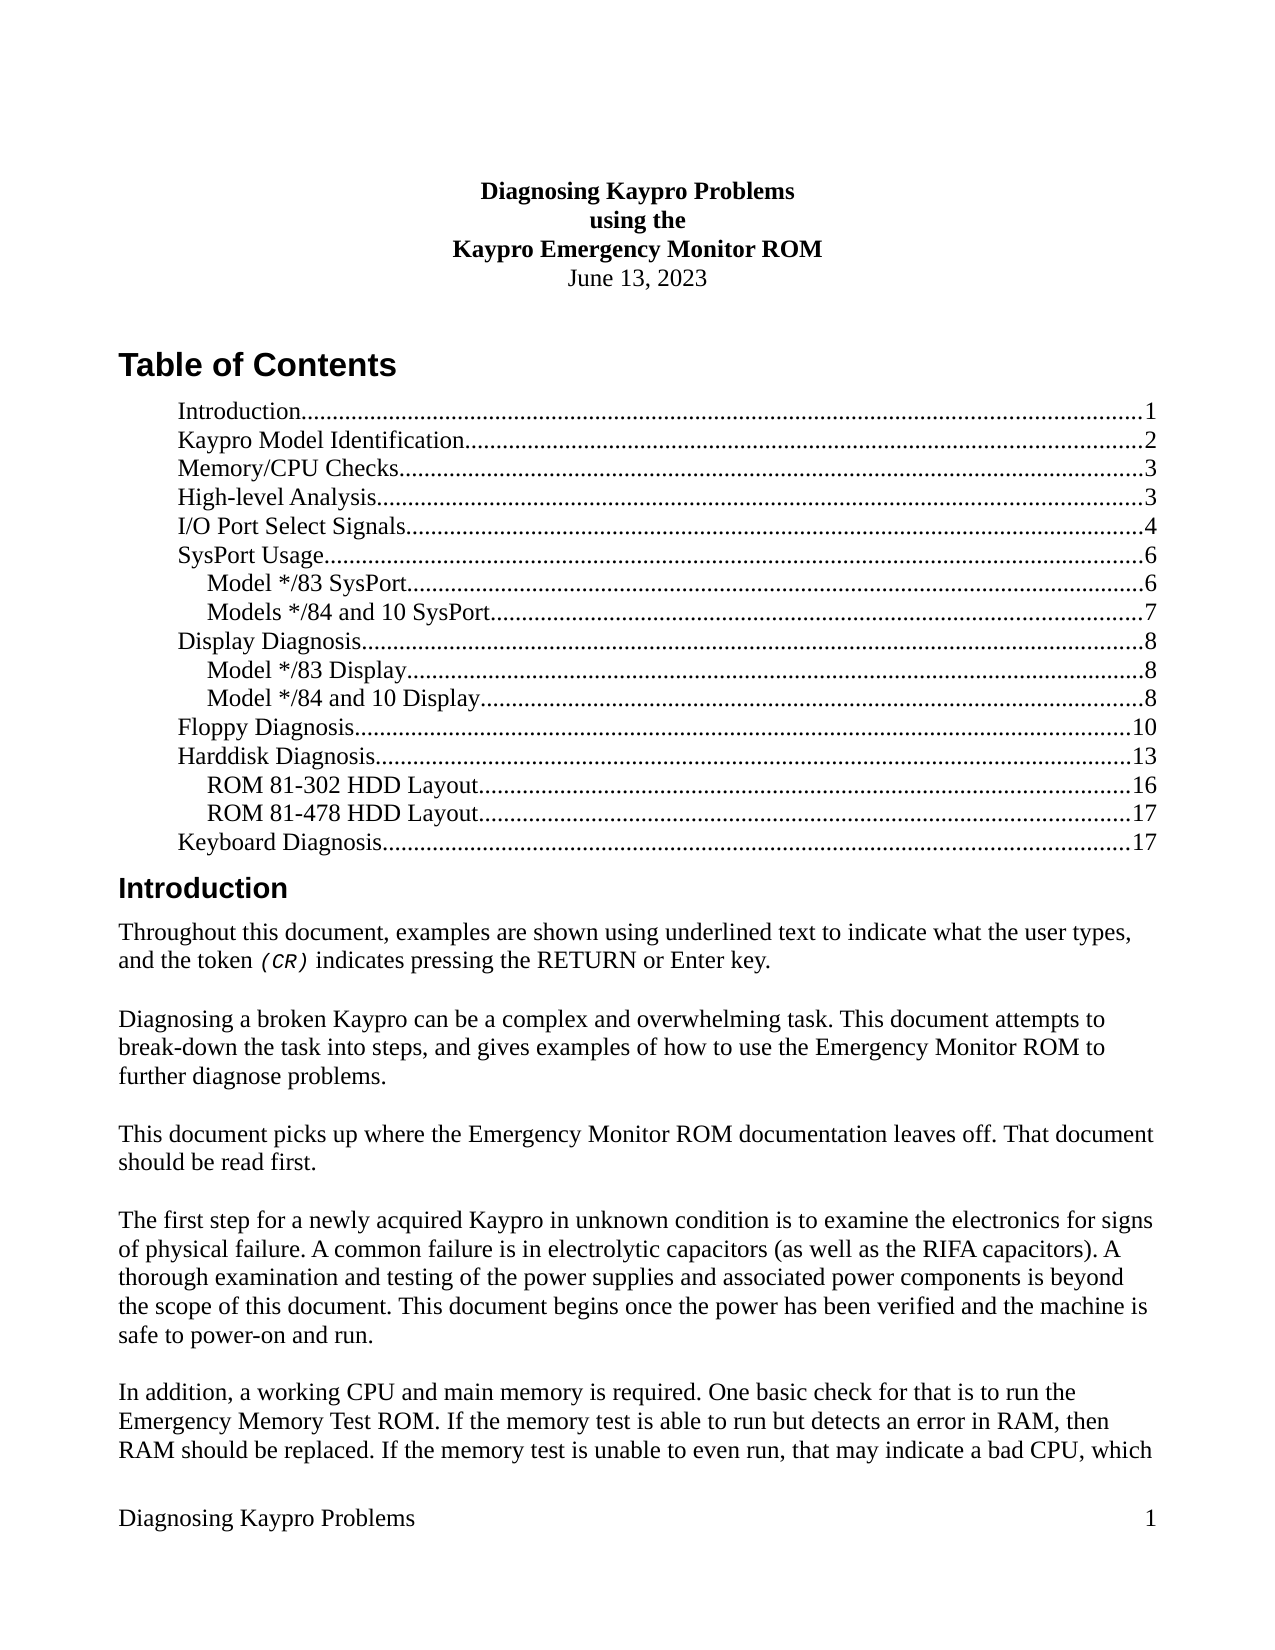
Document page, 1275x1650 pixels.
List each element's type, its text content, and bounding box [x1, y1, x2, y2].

text Display Diagnosis 8 [177, 626, 1157, 655]
text using the [118, 205, 1157, 234]
text Floppy Diagnosis 10 [177, 712, 1157, 741]
text In addition, a working CPU and main memory is required. One basic check for that is to run the Emergency Memory Test ROM. If the memory test is able to run but detects an error in RAM, then RAM should be replaced. If the memory test is unable to even run, that may indicate a bad CPU, which [118, 1377, 1157, 1464]
text Harddisk Diagnosis 13 [177, 741, 1157, 770]
text High-level Analysis 3 [177, 482, 1157, 511]
text June 13, 2023 [118, 263, 1157, 291]
subtitle Introduction [118, 871, 1157, 904]
text ROM 81-302 HDD Layout 16 [207, 770, 1157, 798]
text Keyboard Diagnosis 17 [177, 827, 1157, 856]
text The first step for a newly acquired Kaypro in unknown condition is to examine the electronics for signs of physical failure. A common failure is in electrolytic capacitors (as well as the RIFA capacitors). A thorough examination and testing of the power supplies and associated power components is beyond the scope of this document. This document begins once the power has been verified and the machine is safe to power-on and run. [118, 1205, 1157, 1349]
text Diagnosing a broken Kaypro can be a complex and overwhelming task. This document attempts to break-down the task into steps, and gives examples of how to use the Emergency Monitor ROM to further diagnose problems. [118, 1004, 1157, 1090]
text Diagnosing Kaypro Problems [118, 176, 1157, 205]
text Kaypro Model Identification 2 [177, 425, 1157, 453]
text Model */83 Display 8 [207, 655, 1157, 683]
subtitle Table of Contents [118, 345, 1157, 383]
text I/O Port Select Signals 4 [177, 511, 1157, 540]
text Model */84 and 10 Display 8 [207, 683, 1157, 712]
text ROM 81-478 HDD Layout 17 [207, 798, 1157, 827]
text Memory/CPU Checks 3 [177, 453, 1157, 482]
text This document picks up where the Emergency Monitor ROM documentation leaves off. That document should be read first. [118, 1119, 1157, 1176]
text Kaypro Emergency Monitor ROM [118, 234, 1157, 263]
text SysPort Usage 6 [177, 540, 1157, 568]
text Introduction 1 [177, 396, 1157, 425]
text Throughout this document, examples are shown using underlined text to indicate what the user types, and the token (CR) indicates pressing the RETURN or Enter key. [118, 917, 1157, 975]
text Model */83 SysPort 6 [207, 568, 1157, 597]
text Models */84 and 10 SysPort 7 [207, 597, 1157, 626]
